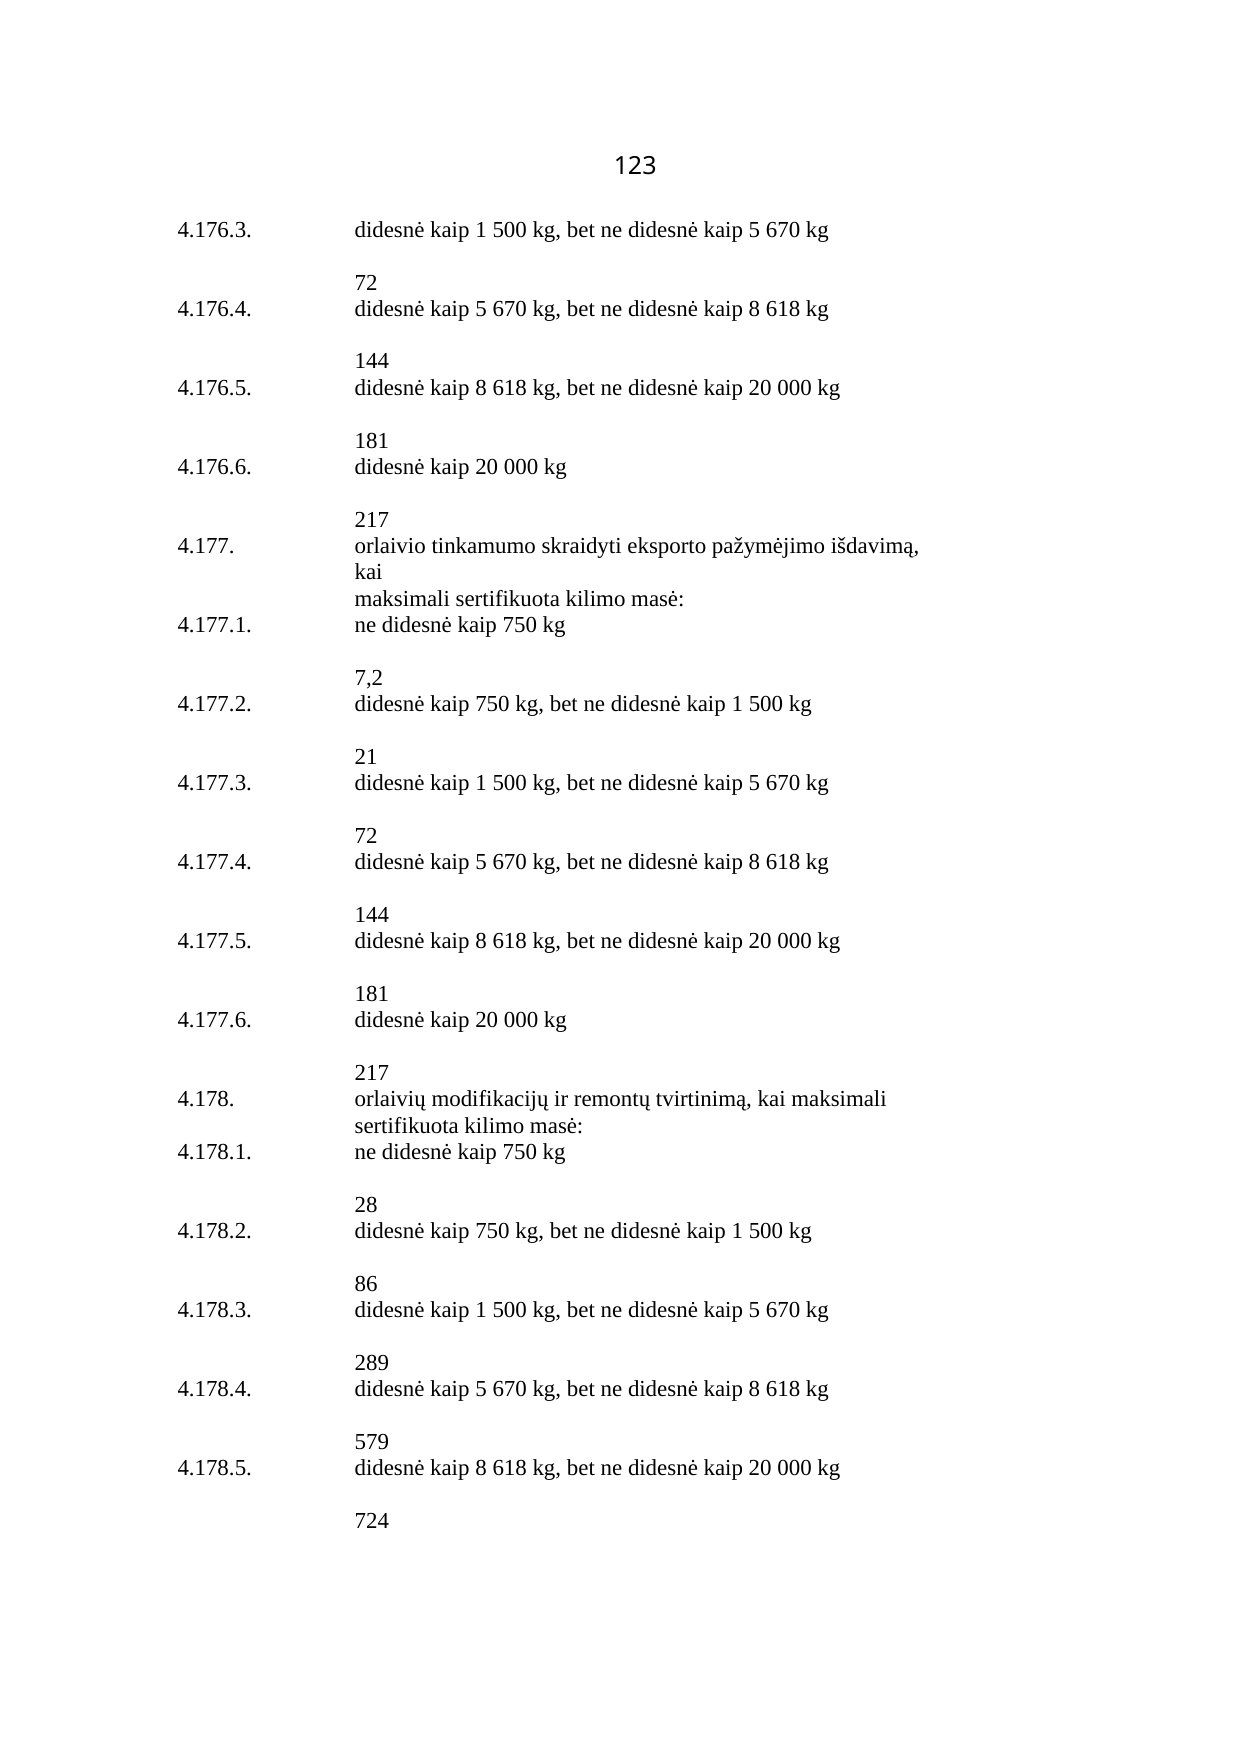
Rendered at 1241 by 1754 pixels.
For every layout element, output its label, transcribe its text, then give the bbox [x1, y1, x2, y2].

text maksimali sertifikuota kilimo masė: [354, 585, 945, 611]
text 4.178.2. didesnė kaip 750 kg, bet ne didesnė kaip 1 500 kg 86 [177, 1217, 945, 1296]
text 4.176.6. didesnė kaip 20 000 kg 217 [177, 453, 945, 532]
text 4.178. orlaivių modifikacijų ir remontų tvirtinimą, kai maksimali [177, 1086, 945, 1112]
text 4.176.5. didesnė kaip 8 618 kg, bet ne didesnė kaip 20 000 kg 181 [177, 374, 945, 453]
text 4.177.3. didesnė kaip 1 500 kg, bet ne didesnė kaip 5 670 kg 72 [177, 769, 945, 848]
text 4.177.6. didesnė kaip 20 000 kg 217 [177, 1006, 945, 1086]
text 4.177.2. didesnė kaip 750 kg, bet ne didesnė kaip 1 500 kg 21 [177, 690, 945, 769]
text 4.176.4. didesnė kaip 5 670 kg, bet ne didesnė kaip 8 618 kg 144 [177, 295, 945, 374]
text 4.178.3. didesnė kaip 1 500 kg, bet ne didesnė kaip 5 670 kg 289 [177, 1296, 945, 1375]
text 4.177. orlaivio tinkamumo skraidyti eksporto pažymėjimo išdavimą, kai [177, 532, 945, 585]
text 4.178.1. ne didesnė kaip 750 kg 28 [177, 1138, 945, 1217]
text 4.177.4. didesnė kaip 5 670 kg, bet ne didesnė kaip 8 618 kg 144 [177, 848, 945, 927]
text 4.178.4. didesnė kaip 5 670 kg, bet ne didesnė kaip 8 618 kg 579 [177, 1375, 945, 1454]
text 4.177.5. didesnė kaip 8 618 kg, bet ne didesnė kaip 20 000 kg 181 [177, 927, 945, 1006]
text 4.177.1. ne didesnė kaip 750 kg 7,2 [177, 611, 945, 690]
text sertifikuota kilimo masė: [354, 1112, 945, 1138]
text 4.178.5. didesnė kaip 8 618 kg, bet ne didesnė kaip 20 000 kg 724 [177, 1454, 945, 1533]
text 4.176.3. didesnė kaip 1 500 kg, bet ne didesnė kaip 5 670 kg 72 [177, 216, 945, 295]
